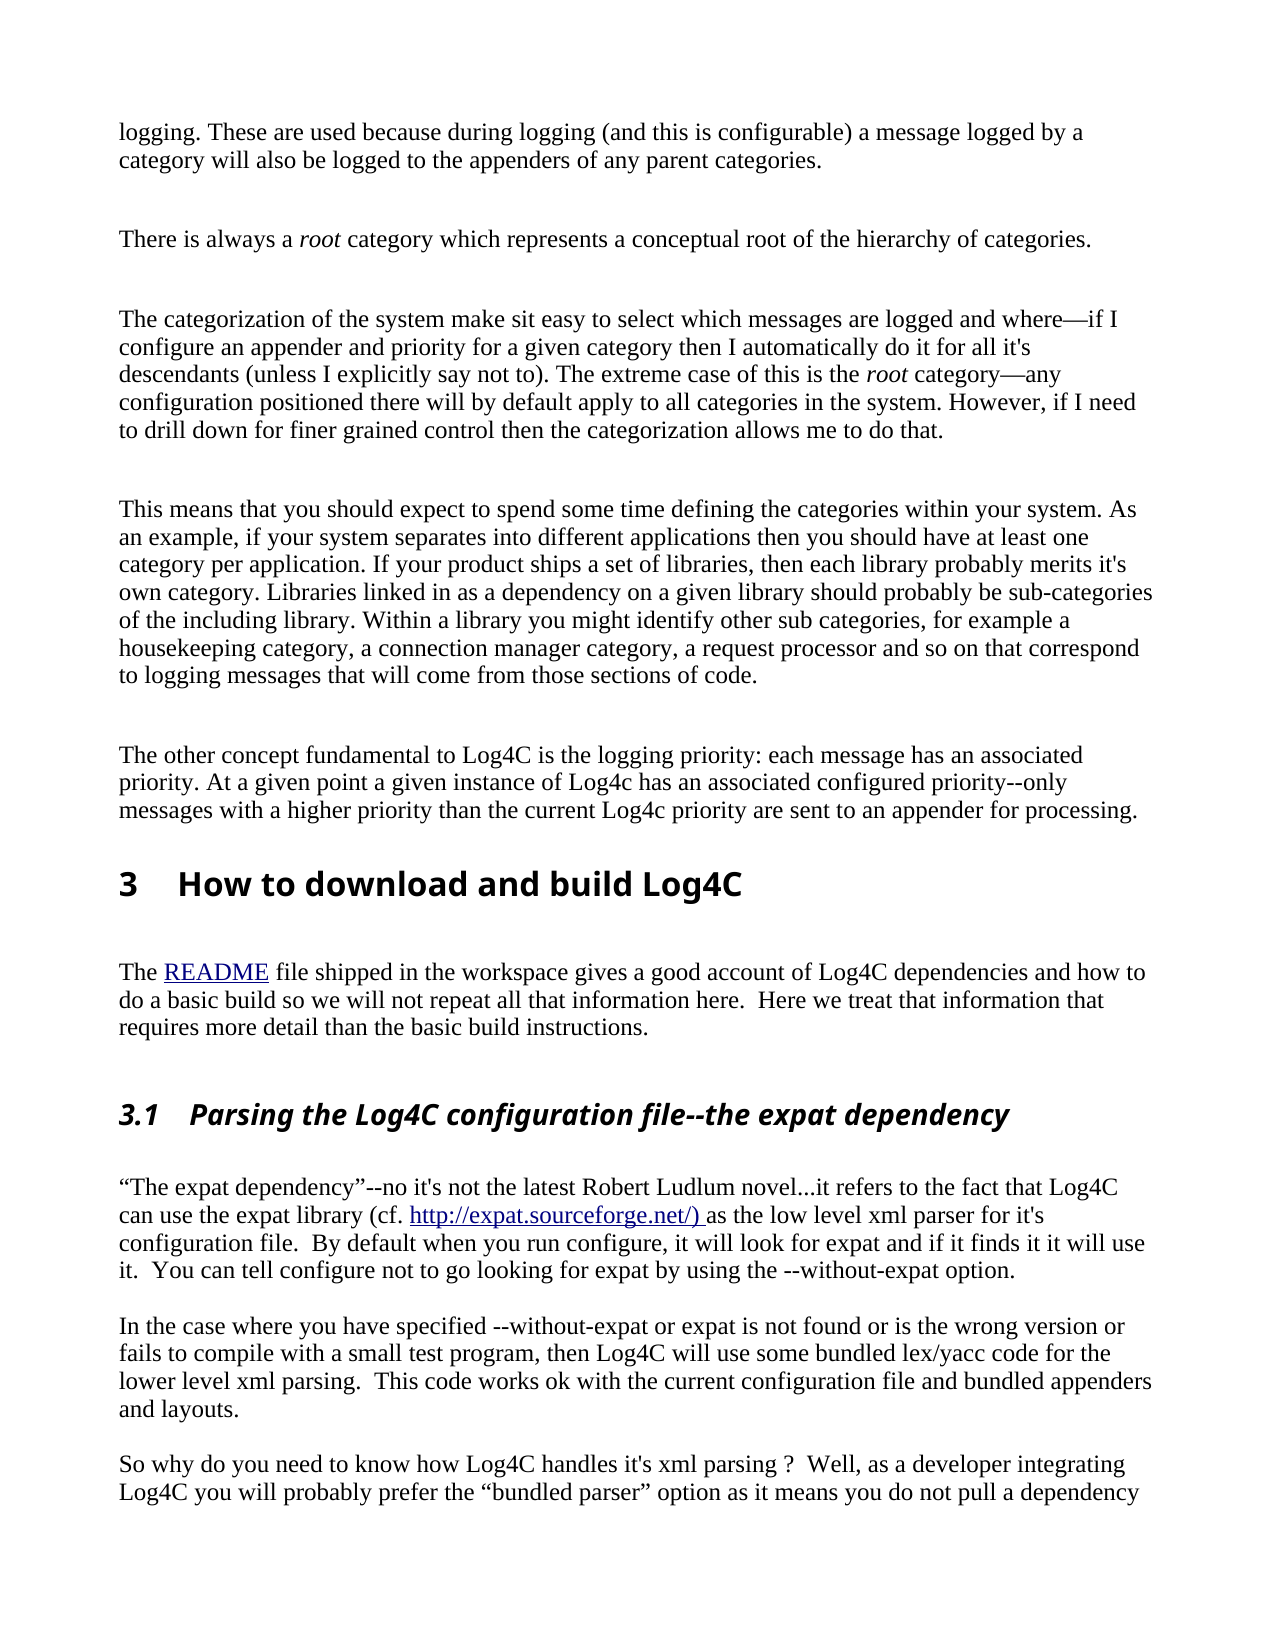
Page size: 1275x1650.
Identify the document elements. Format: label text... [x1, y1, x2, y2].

text The other concept fundamental to Log4C is the logging priority: each message has an associated priority. At a given point a given instance of Log4c has an associated configured priority--only messages with a higher priority than the current Log4c priority are sent to an appender for processing. [118, 741, 1156, 824]
text “The expat dependency”--no it's not the latest Robert Ludlum novel...it refers to the fact that Log4C can use the expat library (cf. http://expat.sourceforge.net/) as the low level xml parser for it's configuration file. By default when you run configure, it will look for expat and if it finds it it will use it. You can tell configure not to go looking for expat by using the --without-expat option. [118, 1173, 1156, 1284]
text In the case where you have specified --without-expat or expat is not found or is the wrong version or fails to compile with a small test program, then Log4C will use some bundled lex/yacc code for the lower level xml parsing. This code works ok with the current configuration file and bundled appenders and layouts. [118, 1312, 1156, 1423]
text There is always a root category which represents a conceptual root of the hierarchy of categories. [118, 226, 1156, 253]
text logging. These are used because during logging (and this is configurable) a message logged by a category will also be logged to the appenders of any parent categories. [118, 118, 1156, 174]
text This means that you should expect to spend some time defining the categories within your system. As an example, if your system separates into different applications then you should have at least one category per application. If your product ships a set of libraries, then each library probably merits it's own category. Libraries linked in as a dependency on a given library should probably be sub-categories of the including library. Within a library you might identify other sub categories, for example a housekeeping category, a connection manager category, a request processor and so on that correspond to logging messages that will come from those sections of code. [118, 495, 1156, 689]
subtitle How to download and build Log4C [118, 861, 1156, 906]
text The README file shipped in the workspace gives a good account of Log4C dependencies and how to do a basic build so we will not repeat all that information here. Here we treat that information that requires more detail than the basic build instructions. [118, 958, 1156, 1041]
text The categorization of the system make sit easy to select which messages are logged and where—if I configure an appender and priority for a given category then I automatically do it for all it's descendants (unless I explicitly say not to). The extreme case of this is the root category—any configuration positioned there will by default apply to all categories in the system. However, if I need to drill down for finer grained control then the categorization allows me to do that. [118, 305, 1156, 443]
subtitle Parsing the Log4C configuration file--the expat dependency [118, 1094, 1156, 1133]
text So why do you need to know how Log4C handles it's xml parsing ? Well, as a developer integrating Log4C you will probably prefer the “bundled parser” option as it means you do not pull a dependency [118, 1450, 1156, 1506]
